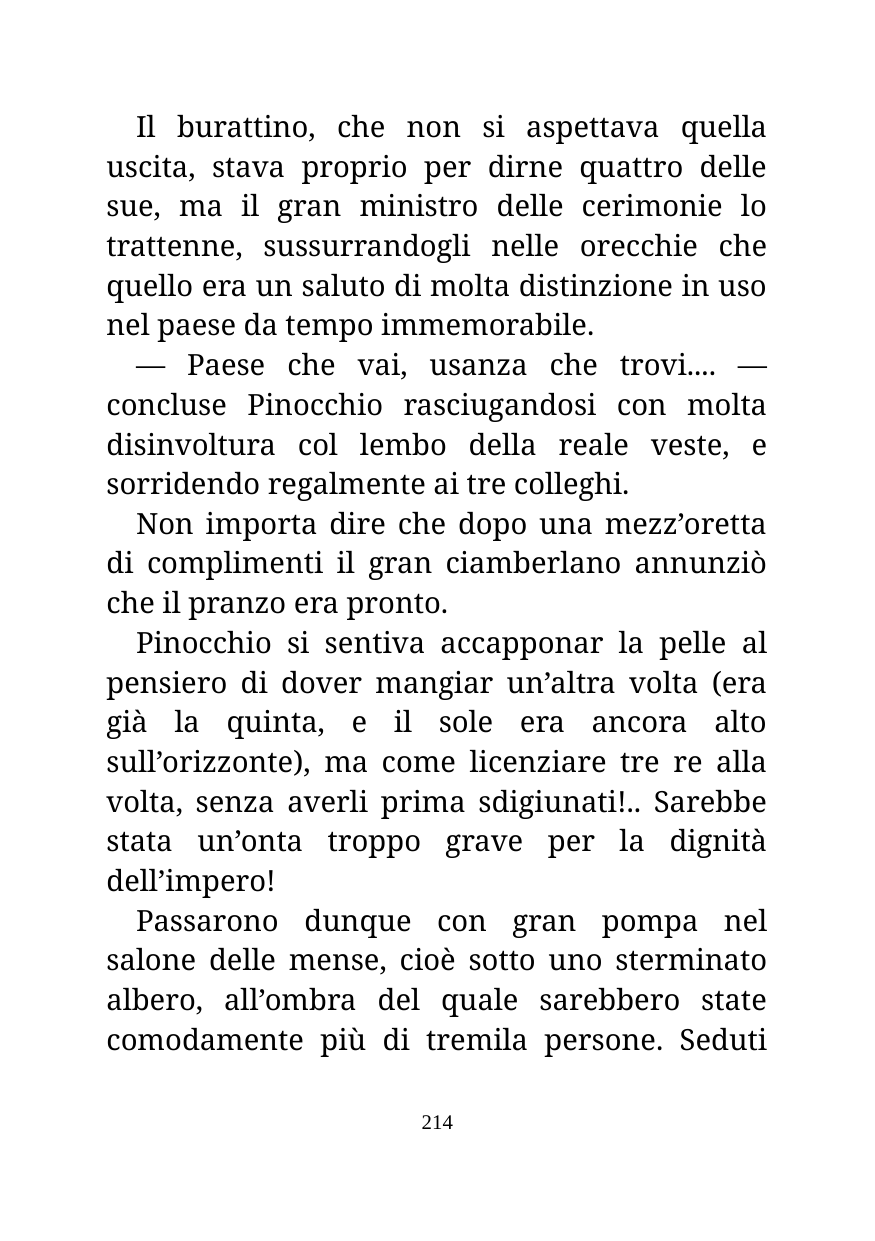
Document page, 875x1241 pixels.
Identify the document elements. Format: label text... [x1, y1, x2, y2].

text Pinocchio si sentiva accapponar la pelle al pensiero di dover mangiar un’altra volta (era già la quinta, e il sole era ancora alto sull’orizzonte), ma come licenziare tre re alla volta, senza averli prima sdigiunati!.. Sarebbe stata un’onta troppo grave per la dignità dell’impero! [106, 622, 768, 900]
text Passarono dunque con gran pompa nel salone delle mense, cioè sotto uno sterminato albero, all’ombra del quale sarebbero state comodamente più di tremila persone. Seduti [106, 900, 768, 1059]
text Non importa dire che dopo una mezz’oretta di complimenti il gran ciamberlano annunziò che il pranzo era pronto. [106, 503, 768, 622]
text Il burattino, che non si aspettava quella uscita, stava proprio per dirne quattro delle sue, ma il gran ministro delle cerimonie lo trattenne, sussurrandogli nelle orecchie che quello era un saluto di molta distinzione in uso nel paese da tempo immemorabile. [106, 106, 768, 344]
text — Paese che vai, usanza che trovi.... — concluse Pinocchio rasciugandosi con molta disinvoltura col lembo della reale veste, e sorridendo regalmente ai tre colleghi. [106, 344, 768, 503]
